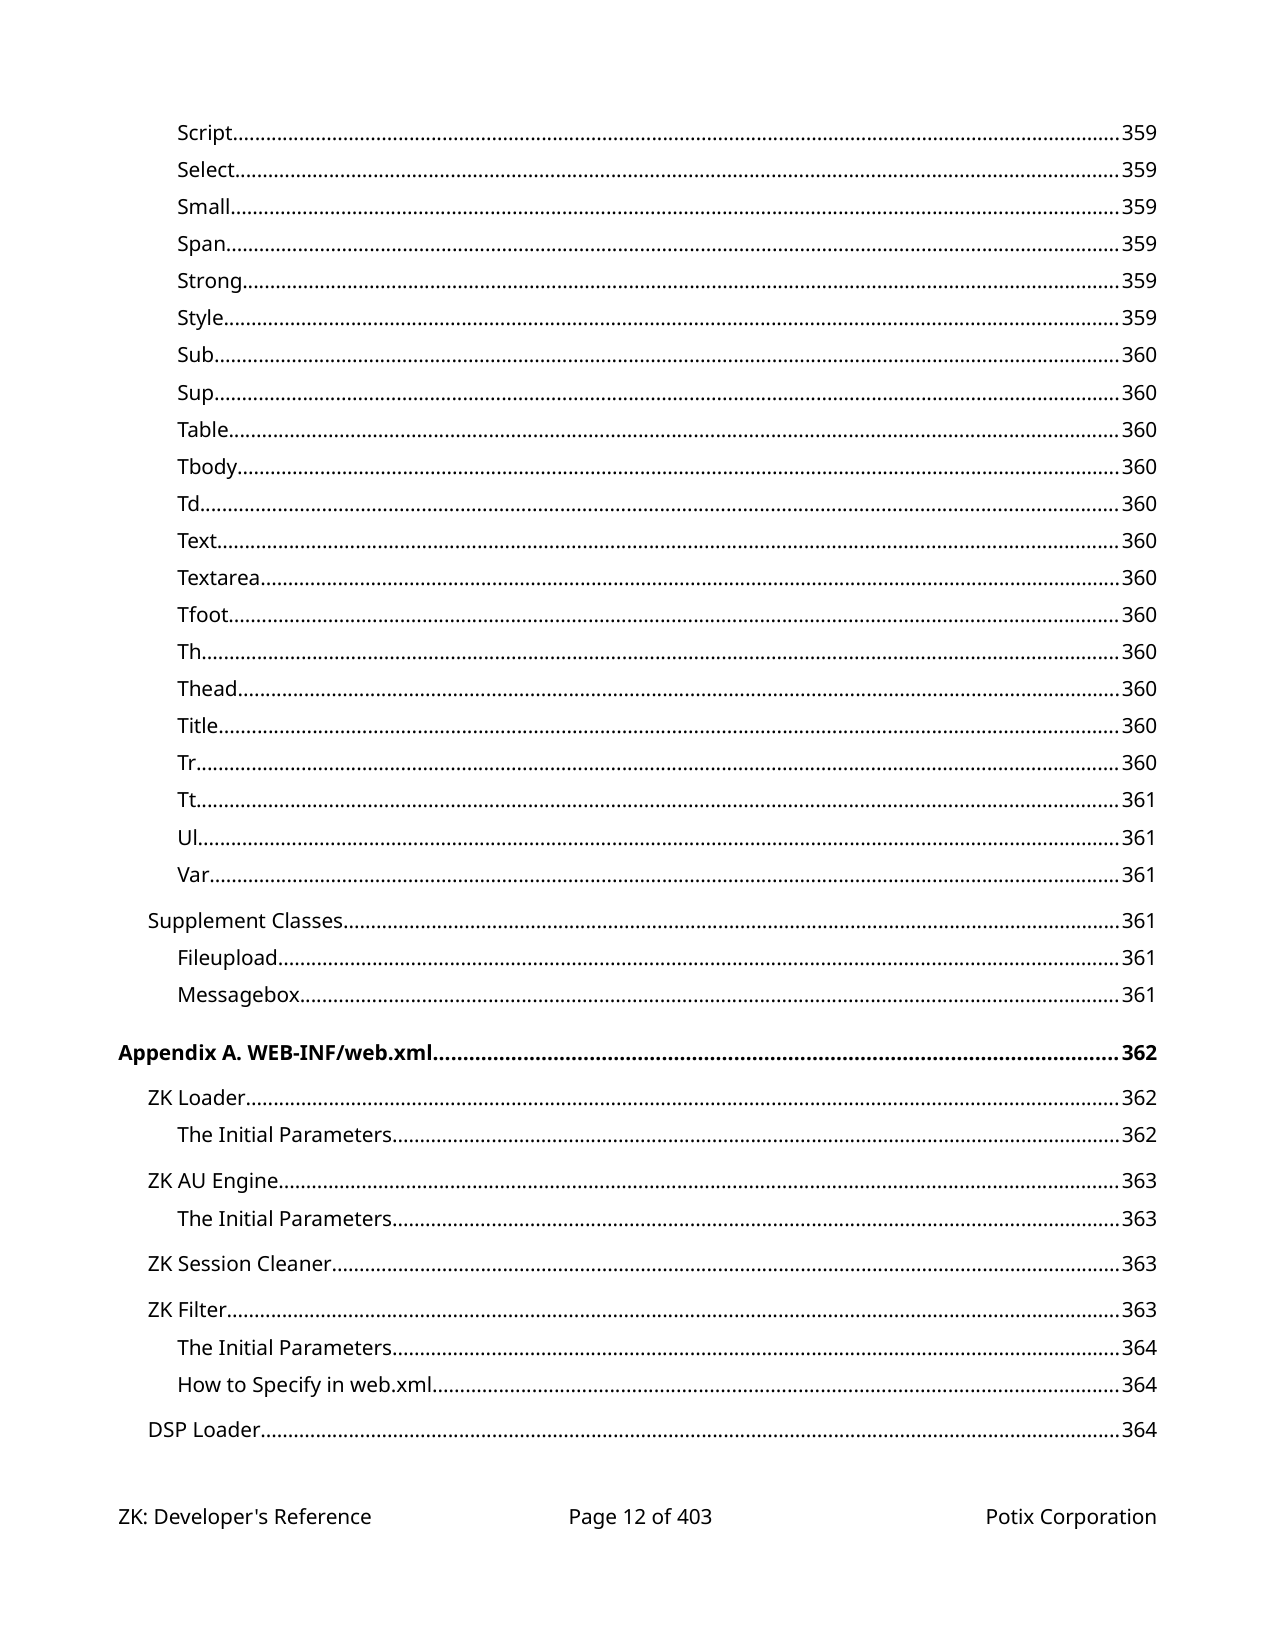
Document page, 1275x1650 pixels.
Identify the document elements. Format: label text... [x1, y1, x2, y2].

text Script 359 [177, 118, 1157, 146]
text Fileupload 361 [177, 943, 1157, 971]
text Thead 360 [177, 674, 1157, 703]
text Supplement Classes 361 [148, 906, 1157, 934]
text Messagebox 361 [177, 980, 1157, 1008]
text Tbody 360 [177, 452, 1157, 480]
text Textarea 360 [177, 563, 1157, 591]
text Sup 360 [177, 378, 1157, 406]
text Var 361 [177, 860, 1157, 888]
text Strong 359 [177, 266, 1157, 295]
text Title 360 [177, 711, 1157, 740]
text Tt 361 [177, 786, 1157, 814]
text The Initial Parameters 362 [177, 1121, 1157, 1149]
text Table 360 [177, 415, 1157, 443]
text Select 359 [177, 155, 1157, 183]
text Sub 360 [177, 341, 1157, 369]
text Style 359 [177, 303, 1157, 332]
text DSP Loader 364 [148, 1416, 1157, 1444]
text Th 360 [177, 637, 1157, 666]
text ZK Filter 363 [148, 1296, 1157, 1324]
text ZK Session Cleaner 363 [148, 1249, 1157, 1278]
text Tr 360 [177, 748, 1157, 777]
text Span 359 [177, 229, 1157, 258]
text Ul 361 [177, 823, 1157, 851]
text Text 360 [177, 526, 1157, 554]
text ZK AU Engine 363 [148, 1167, 1157, 1195]
text Small 359 [177, 192, 1157, 221]
text Appendix A. WEB-INF/web.xml 362 [118, 1038, 1157, 1066]
text How to Specify in web.xml 364 [177, 1370, 1157, 1398]
text The Initial Parameters 364 [177, 1333, 1157, 1361]
text The Initial Parameters 363 [177, 1204, 1157, 1232]
text Tfoot 360 [177, 600, 1157, 628]
text ZK Loader 362 [148, 1083, 1157, 1112]
text Td 360 [177, 489, 1157, 517]
